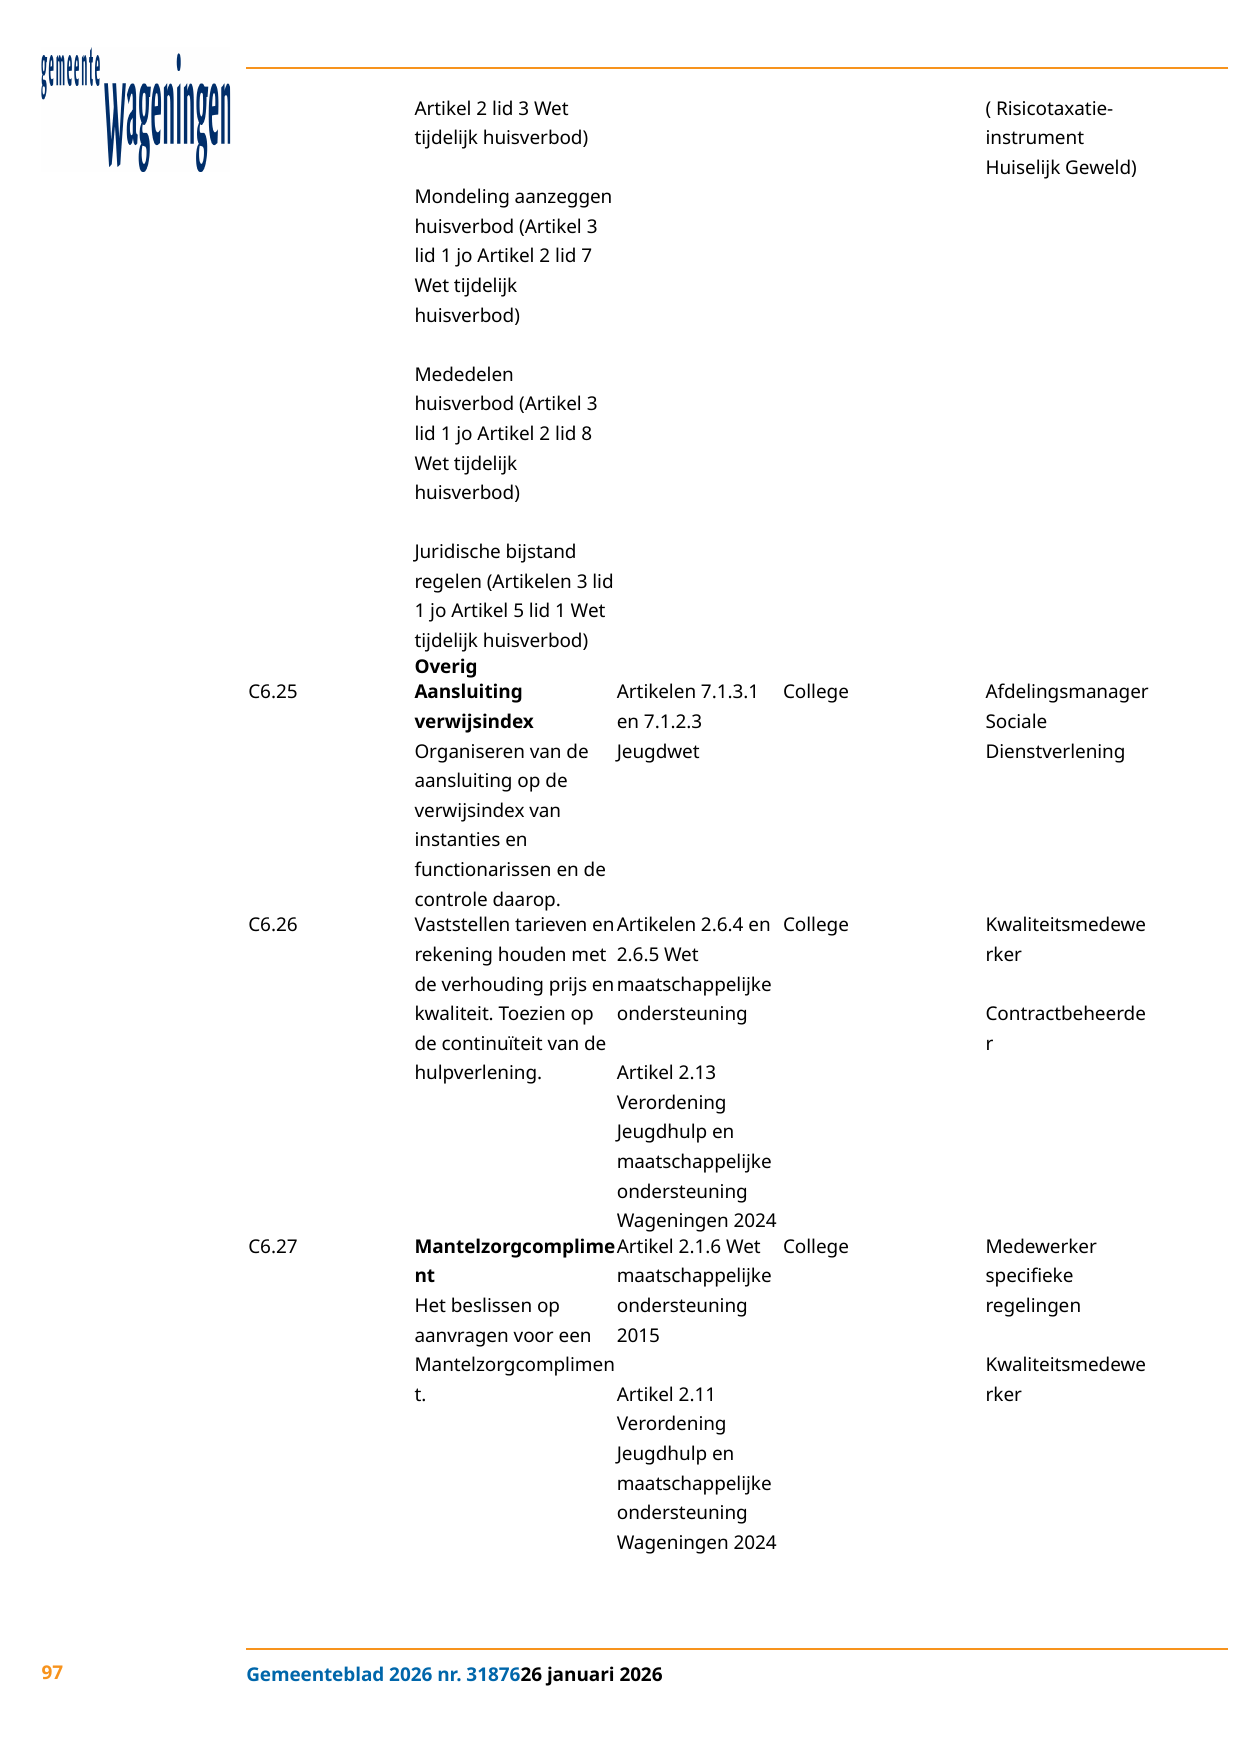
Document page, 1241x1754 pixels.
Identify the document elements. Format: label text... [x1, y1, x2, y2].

table_cell [617, 653, 783, 679]
table_cell Aansluiting verwijsindex Organiseren van de aansluiting op de verwijsindex van instanties en functionarissen en de controle daarop. [414, 679, 617, 912]
picture [41, 47, 231, 172]
table_cell College [783, 679, 985, 912]
table_cell Vaststellen tarieven en rekening houden met de verhouding prijs en kwaliteit. Toezien op de continuïteit van de hulpverlening. [414, 912, 617, 1233]
table_cell Mantelzorgcompliment Het beslissen op aanvragen voor een Mantelzorgcompliment. [414, 1233, 617, 1584]
table_cell [783, 653, 985, 679]
table_cell Artikelen 7.1.3.1 en 7.1.2.3 Jeugdwet [617, 679, 783, 912]
table_cell [985, 653, 1152, 679]
table_cell Kwaliteitsmedewerker Contractbeheerder [985, 912, 1152, 1233]
table_cell Overig [414, 653, 617, 679]
table_cell College [783, 912, 985, 1233]
table_cell Artikel 2.1.6 Wet maatschappelijke ondersteuning 2015 Artikel 2.11 Verordening Jeugdhulp en maatschappelijke ondersteuning Wageningen 2024 [617, 1233, 783, 1584]
table_cell C6.26 [248, 912, 414, 1233]
table_cell [248, 95, 414, 653]
table_cell C6.27 [248, 1233, 414, 1584]
table_cell C6.25 [248, 679, 414, 912]
table_cell [248, 653, 414, 679]
table_cell Artikelen 2.6.4 en 2.6.5 Wet maatschappelijke ondersteuning Artikel 2.13 Verordening Jeugdhulp en maatschappelijke ondersteuning Wageningen 2024 [617, 912, 783, 1233]
table_cell [617, 95, 783, 653]
table_cell ( Risicotaxatie-instrument Huiselijk Geweld) [985, 95, 1152, 653]
table_cell [783, 95, 985, 653]
table_cell Afdelingsmanager Sociale Dienstverlening [985, 679, 1152, 912]
table_cell College [783, 1233, 985, 1584]
table_cell Medewerker specifieke regelingen Kwaliteitsmedewerker [985, 1233, 1152, 1584]
table_cell Artikel 2 lid 3 Wet tijdelijk huisverbod) Mondeling aanzeggen huisverbod (Artikel 3 lid 1 jo Artikel 2 lid 7 Wet tijdelijk huisverbod) Mededelen huisverbod (Artikel 3 lid 1 jo Artikel 2 lid 8 Wet tijdelijk huisverbod) Juridische bijstand regelen (Artikelen 3 lid 1 jo Artikel 5 lid 1 Wet tijdelijk huisverbod) [414, 95, 617, 653]
